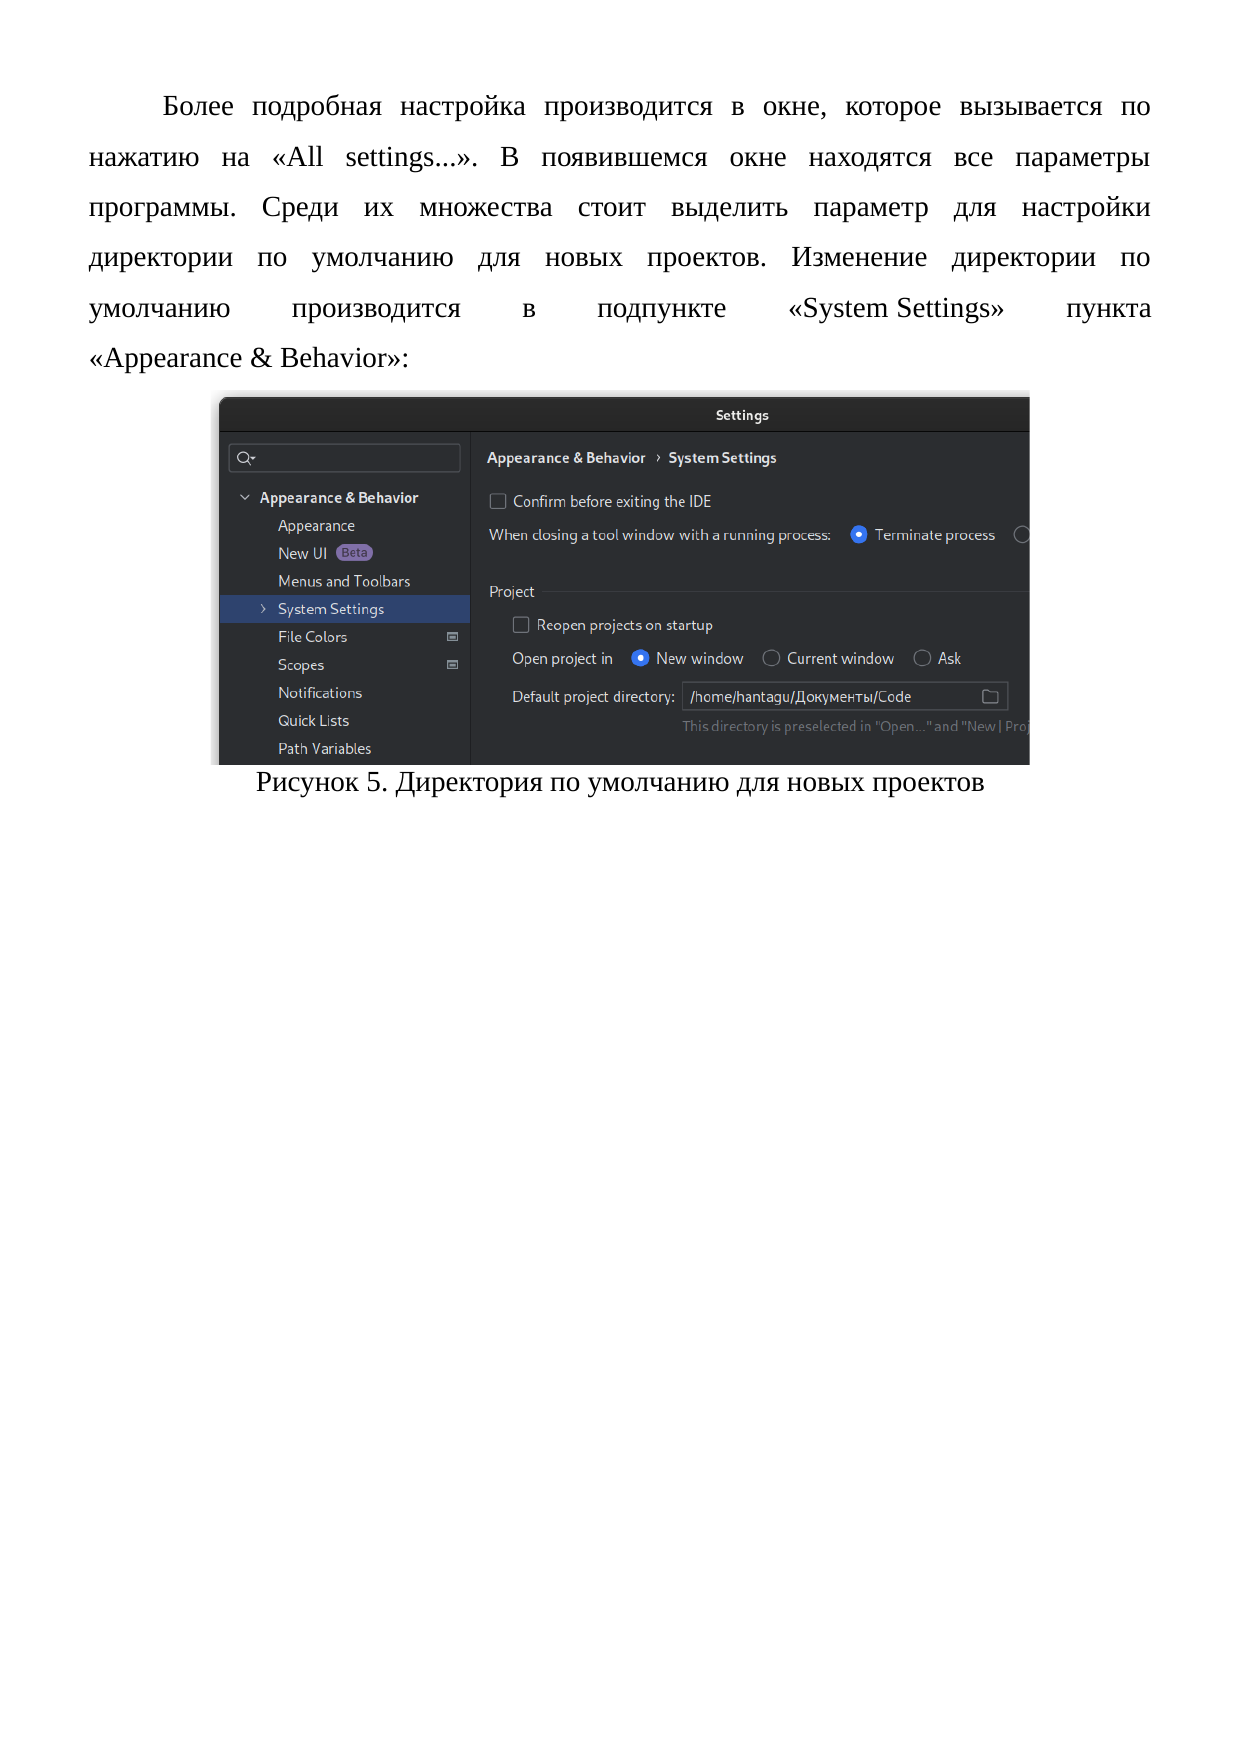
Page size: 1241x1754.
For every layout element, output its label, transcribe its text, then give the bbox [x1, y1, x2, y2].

text Рисунок 5. Директория по умолчанию для новых проектов [211, 391, 1030, 798]
text Более подробная настройка производится в окне, которое вызывается по нажатию на «All settings...». В появившемся окне находятся все параметры программы. Среди их множества стоит выделить параметр для настройки директории по умолчанию для новых проектов. Изменение директории по умолчанию производится в подпункте «System Settings» пункта «Appearance & Behavior»: [88, 88, 1152, 374]
